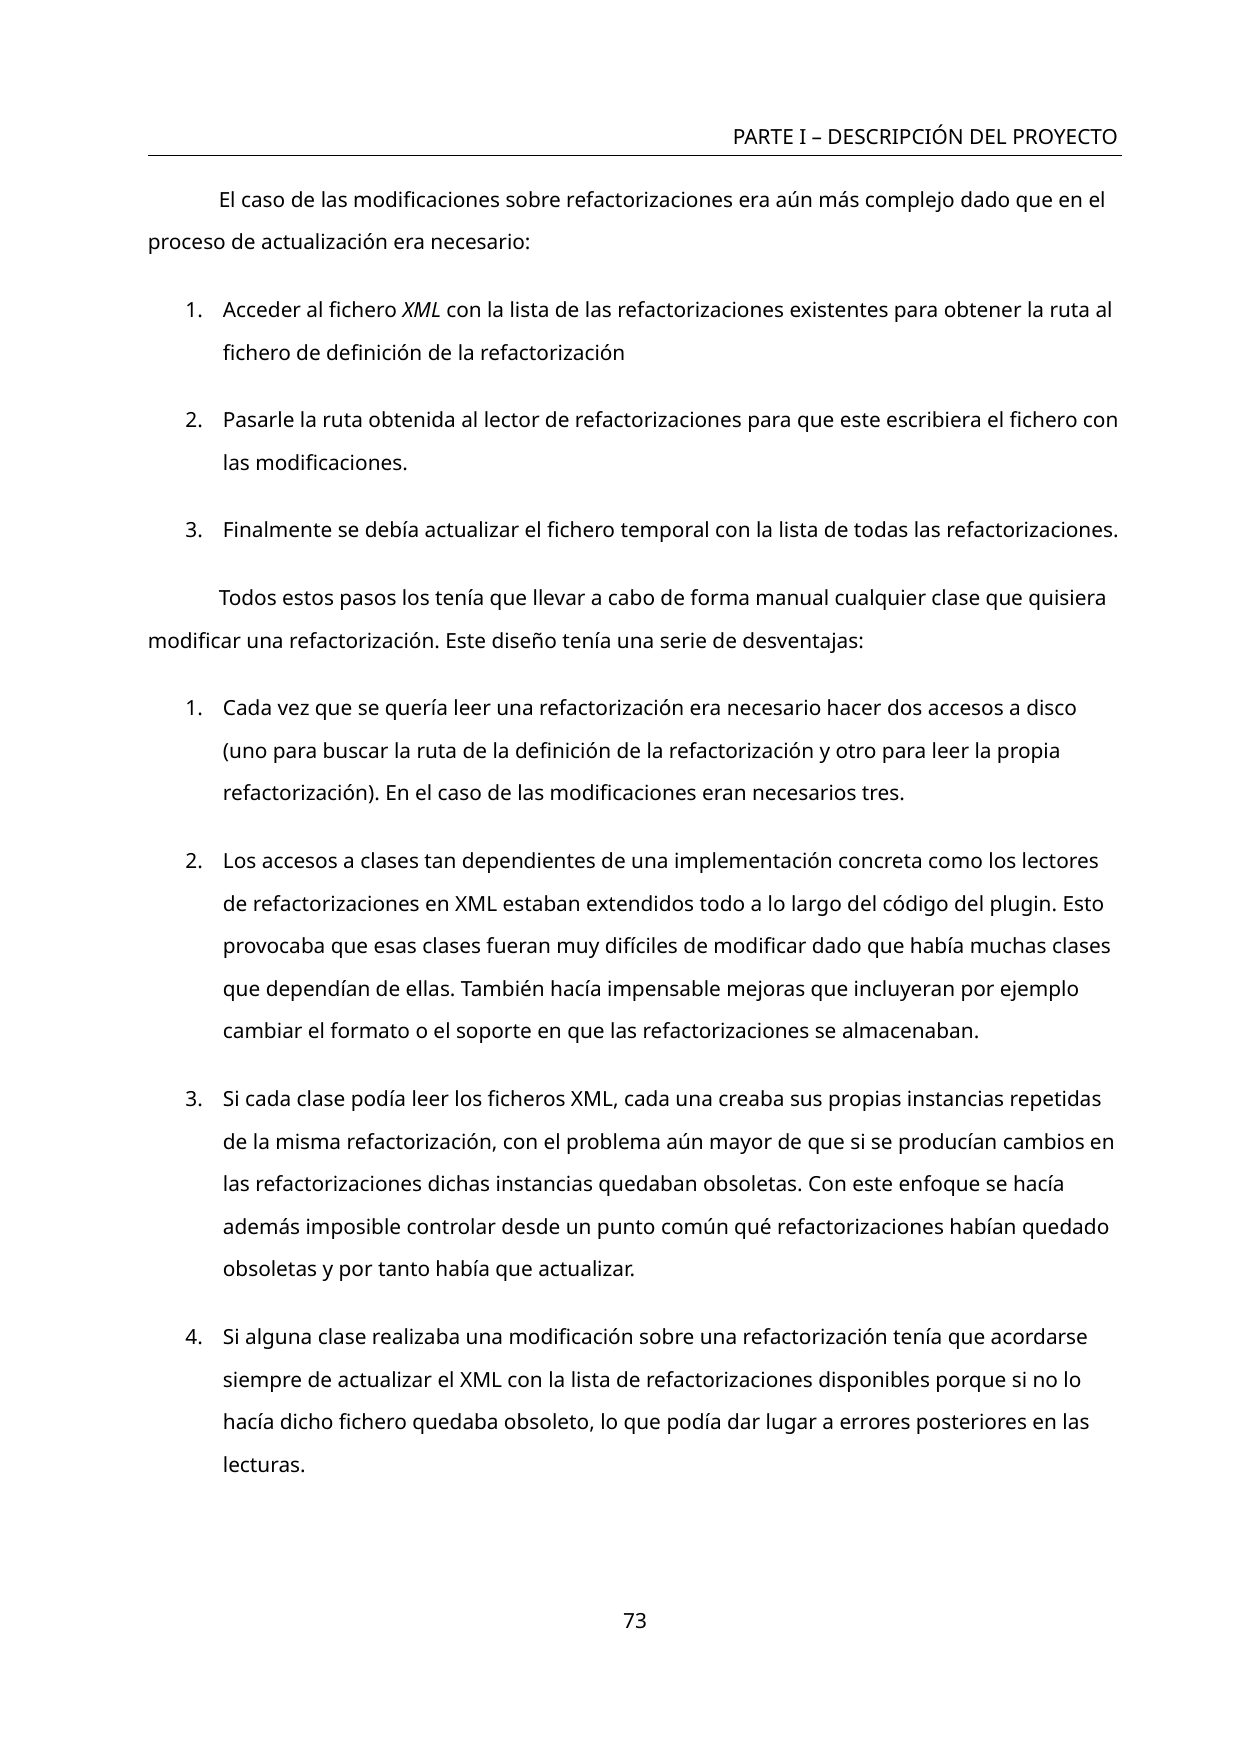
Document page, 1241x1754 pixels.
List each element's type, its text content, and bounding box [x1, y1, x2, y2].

list Si cada clase podía leer los ficheros XML, cada una creaba sus propias instancias repetidas de la misma refactorización, con el problema aún mayor de que si se producían cambios en las refactorizaciones dichas instancias quedaban obsoletas. Con este enfoque se hacía además imposible controlar desde un punto común qué refactorizaciones habían quedado obsoletas y por tanto había que actualizar. [185, 1084, 1122, 1283]
list Cada vez que se quería leer una refactorización era necesario hacer dos accesos a disco (uno para buscar la ruta de la definición de la refactorización y otro para leer la propia refactorización). En el caso de las modificaciones eran necesarios tres. [185, 693, 1122, 807]
list Pasarle la ruta obtenida al lector de refactorizaciones para que este escribiera el fichero con las modificaciones. [185, 405, 1122, 476]
list Los accesos a clases tan dependientes de una implementación concreta como los lectores de refactorizaciones en XML estaban extendidos todo a lo largo del código del plugin. Esto provocaba que esas clases fueran muy difíciles de modificar dado que había muchas clases que dependían de ellas. También hacía impensable mejoras que incluyeran por ejemplo cambiar el formato o el soporte en que las refactorizaciones se almacenaban. [185, 846, 1122, 1045]
text Todos estos pasos los tenía que llevar a cabo de forma manual cualquier clase que quisiera modificar una refactorización. Este diseño tenía una serie de desventajas: [148, 583, 1122, 654]
text El caso de las modificaciones sobre refactorizaciones era aún más complejo dado que en el proceso de actualización era necesario: [148, 185, 1122, 256]
list Acceder al fichero XML con la lista de las refactorizaciones existentes para obtener la ruta al fichero de definición de la refactorización [185, 295, 1122, 366]
list Finalmente se debía actualizar el fichero temporal con la lista de todas las refactorizaciones. [185, 516, 1122, 544]
list Si alguna clase realizaba una modificación sobre una refactorización tenía que acordarse siempre de actualizar el XML con la lista de refactorizaciones disponibles porque si no lo hacía dicho fichero quedaba obsoleto, lo que podía dar lugar a errores posteriores en las lecturas. [185, 1322, 1122, 1478]
